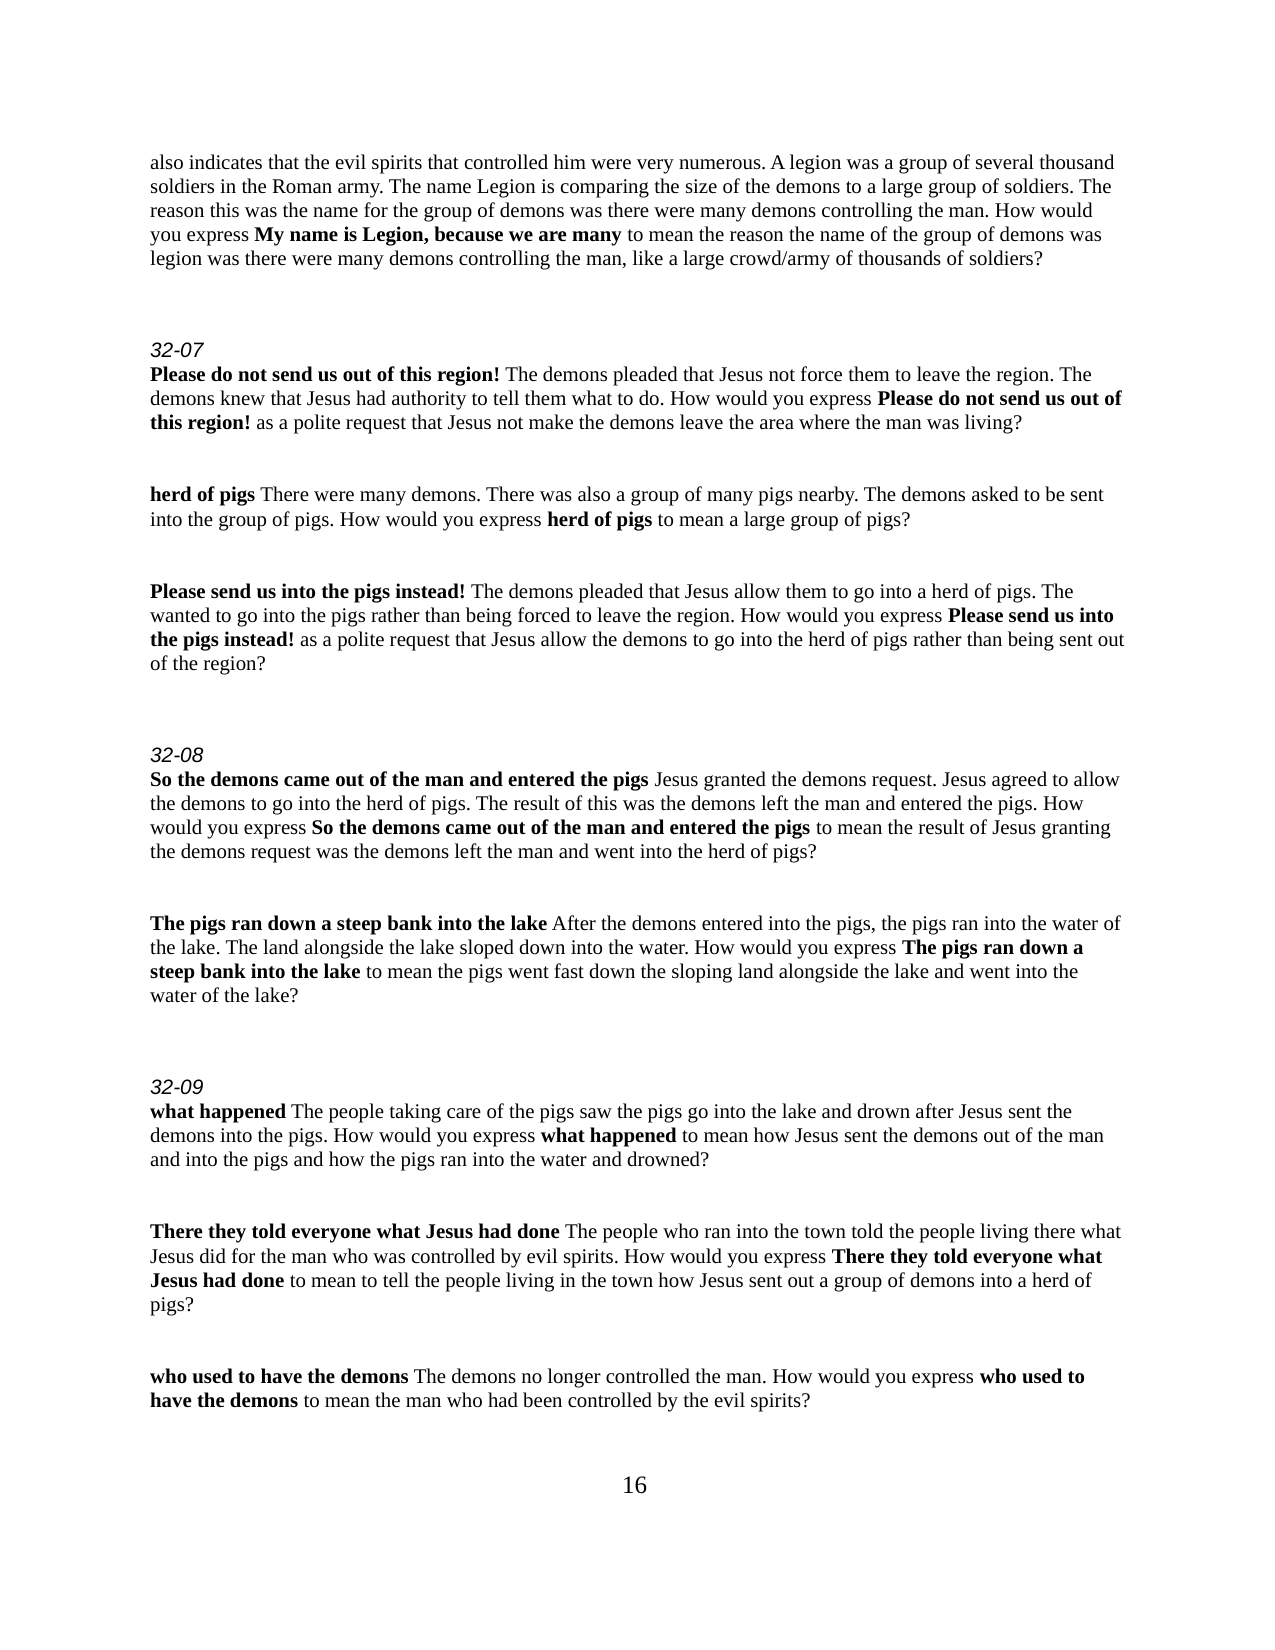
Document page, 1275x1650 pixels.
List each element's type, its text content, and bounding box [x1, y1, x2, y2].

text There they told everyone what Jesus had done The people who ran into the town told the people living there what Jesus did for the man who was controlled by evil spirits. How would you express There they told everyone what Jesus had done to mean to tell the people living in the town how Jesus sent out a group of demons into a herd of pigs? [150, 1219, 1125, 1316]
text also indicates that the evil spirits that controlled him were very numerous. A legion was a group of several thousand soldiers in the Roman army. The name Legion is comparing the size of the demons to a large group of soldiers. The reason this was the name for the group of demons was there were many demons controlling the man. How would you express My name is Legion, because we are many to mean the reason the name of the group of demons was legion was there were many demons controlling the man, like a large crowd/army of thousands of soldiers? [150, 150, 1125, 270]
text Please do not send us out of this region! The demons pleaded that Jesus not force them to leave the region. The demons knew that Jesus had authority to tell them what to do. How would you express Please do not send us out of this region! as a polite request that Jesus not make the demons leave the area where the man was living? [150, 362, 1125, 434]
text what happened The people taking care of the pigs saw the pigs go into the lake and drown after Jesus sent the demons into the pigs. How would you express what happened to mean how Jesus sent the demons out of the man and into the pigs and how the pigs ran into the water and drowned? [150, 1099, 1125, 1171]
text herd of pigs There were many demons. There was also a group of many pigs nearby. The demons asked to be sent into the group of pigs. How would you express herd of pigs to mean a large group of pigs? [150, 482, 1125, 531]
subtitle 32-07 [150, 338, 1125, 362]
text who used to have the demons The demons no longer controlled the man. How would you express who used to have the demons to mean the man who had been controlled by the evil spirits? [150, 1364, 1125, 1412]
subtitle 32-08 [150, 743, 1125, 767]
text So the demons came out of the man and entered the pigs Jesus granted the demons request. Jesus agreed to allow the demons to go into the herd of pigs. The result of this was the demons left the man and entered the pigs. How would you express So the demons came out of the man and entered the pigs to mean the result of Jesus granting the demons request was the demons left the man and went into the herd of pigs? [150, 767, 1125, 863]
subtitle 32-09 [150, 1075, 1125, 1099]
text The pigs ran down a steep bank into the lake After the demons entered into the pigs, the pigs ran into the water of the lake. The land alongside the lake sloped down into the water. How would you express The pigs ran down a steep bank into the lake to mean the pigs went fast down the sloping land alongside the lake and went into the water of the lake? [150, 911, 1125, 1007]
text Please send us into the pigs instead! The demons pleaded that Jesus allow them to go into a herd of pigs. The wanted to go into the pigs rather than being forced to leave the region. How would you express Please send us into the pigs instead! as a polite request that Jesus allow the demons to go into the herd of pigs rather than being sent out of the region? [150, 579, 1125, 675]
